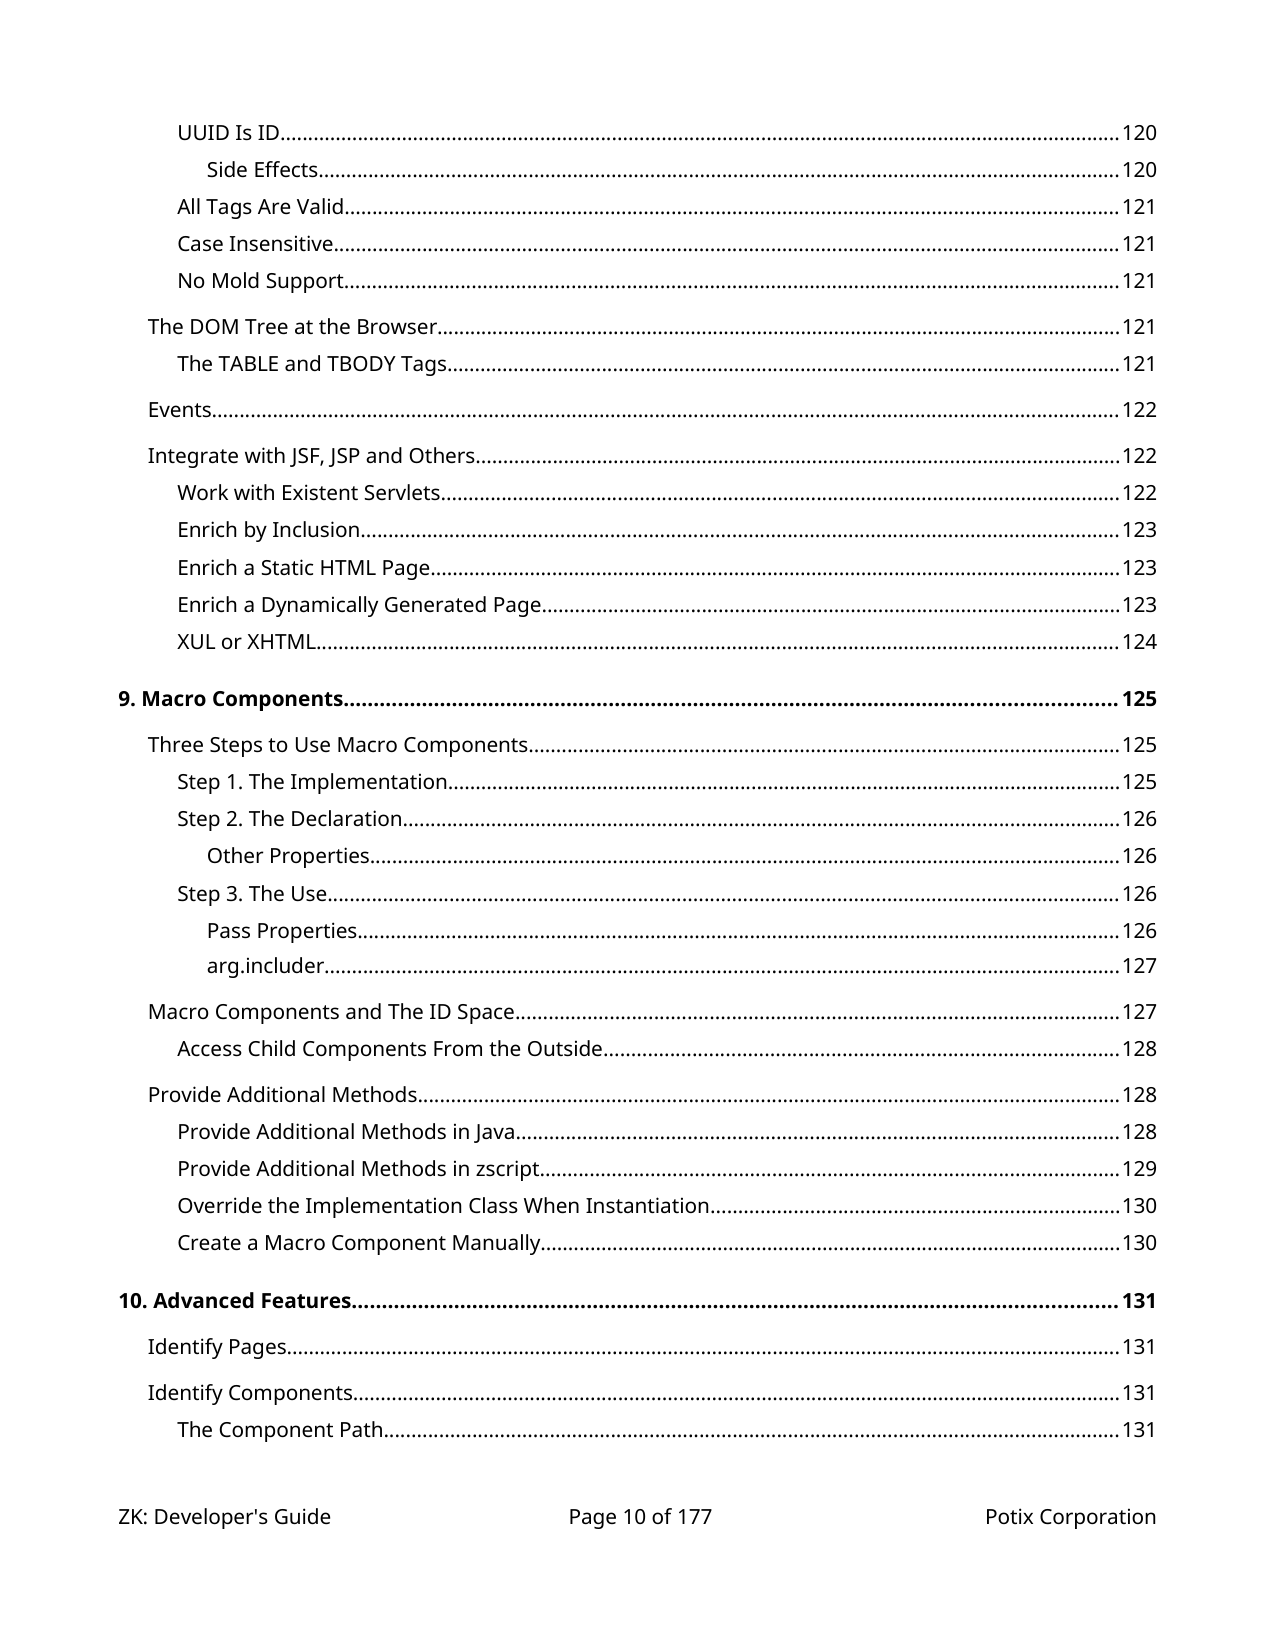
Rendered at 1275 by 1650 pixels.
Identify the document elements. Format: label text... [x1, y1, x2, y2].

text Pass Properties 126 [207, 916, 1157, 944]
text Enrich a Static HTML Page 123 [177, 553, 1157, 581]
text arg.includer 127 [207, 951, 1157, 979]
text Identify Pages 131 [148, 1332, 1157, 1360]
text Step 1. The Implementation 125 [177, 767, 1157, 796]
text Create a Macro Component Manually 130 [177, 1228, 1157, 1257]
text Work with Existent Servlets 122 [177, 478, 1157, 507]
text Events 122 [148, 395, 1157, 424]
text Access Child Components From the Outside 128 [177, 1034, 1157, 1062]
text XUL or XHTML 124 [177, 627, 1157, 655]
text Provide Additional Methods in zscript 129 [177, 1154, 1157, 1182]
text Provide Additional Methods 128 [148, 1080, 1157, 1108]
text Macro Components and The ID Space 127 [148, 997, 1157, 1025]
text Step 2. The Declaration 126 [177, 804, 1157, 833]
text The DOM Tree at the Browser 121 [148, 312, 1157, 341]
text Three Steps to Use Macro Components 125 [148, 730, 1157, 759]
text Identify Components 131 [148, 1378, 1157, 1406]
text Other Properties 126 [207, 842, 1157, 870]
text All Tags Are Valid 121 [177, 192, 1157, 221]
text The TABLE and TBODY Tags 121 [177, 349, 1157, 378]
text Integrate with JSF, JSP and Others 122 [148, 441, 1157, 469]
text Side Effects 120 [207, 155, 1157, 183]
text The Component Path 131 [177, 1415, 1157, 1443]
text No Mold Support 121 [177, 266, 1157, 295]
text 9. Macro Components 125 [118, 684, 1157, 713]
text Step 3. The Use 126 [177, 879, 1157, 907]
text Enrich by Inclusion 123 [177, 516, 1157, 544]
text 10. Advanced Features 131 [118, 1286, 1157, 1314]
text Enrich a Dynamically Generated Page 123 [177, 590, 1157, 618]
text Provide Additional Methods in Java 128 [177, 1117, 1157, 1145]
text UUID Is ID 120 [177, 118, 1157, 146]
text Override the Implementation Class When Instantiation 130 [177, 1191, 1157, 1219]
text Case Insensitive 121 [177, 229, 1157, 258]
